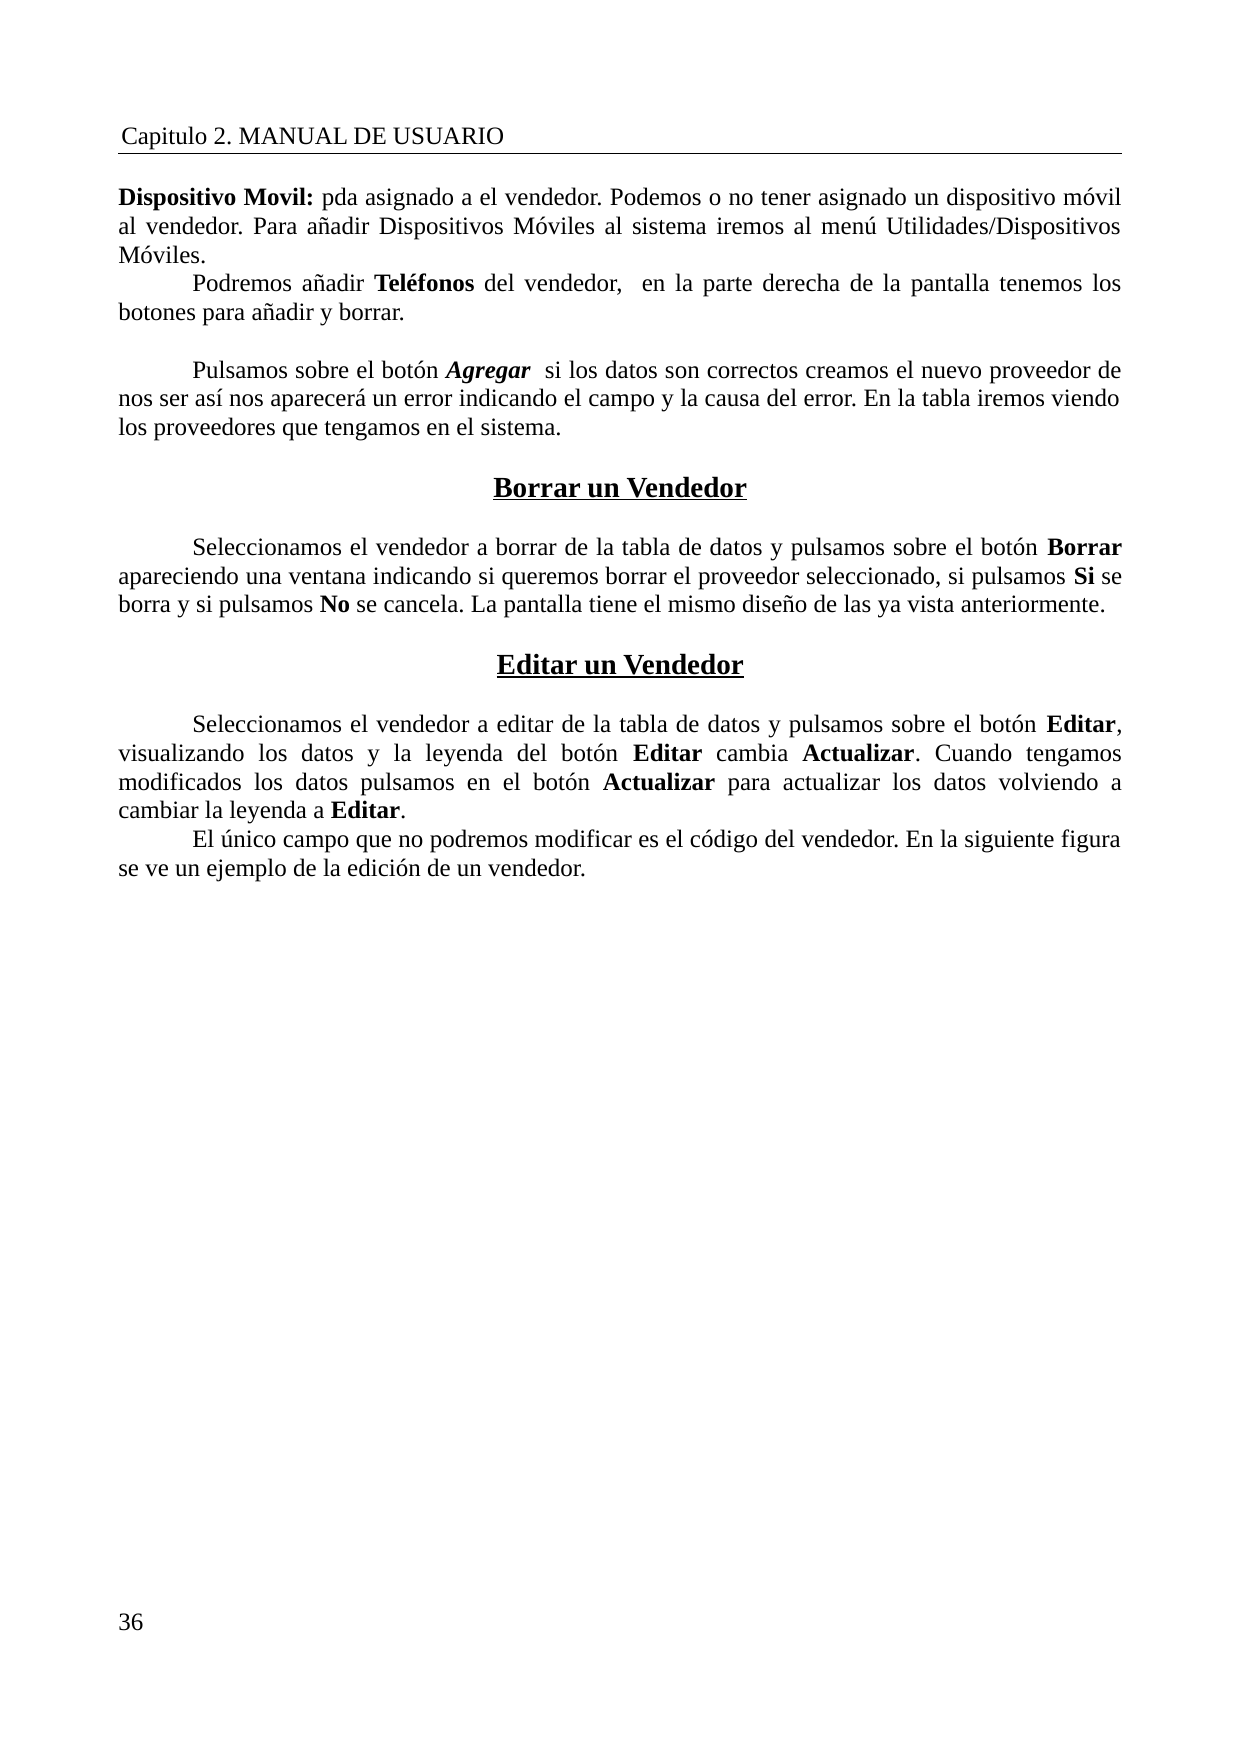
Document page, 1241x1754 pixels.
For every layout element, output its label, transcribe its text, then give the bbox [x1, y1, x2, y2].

text Dispositivo Movil: pda asignado a el vendedor. Podemos o no tener asignado un dispositivo móvil al vendedor. Para añadir Dispositivos Móviles al sistema iremos al menú Utilidades/Dispositivos Móviles. [118, 182, 1122, 268]
text Seleccionamos el vendedor a borrar de la tabla de datos y pulsamos sobre el botón Borrar apareciendo una ventana indicando si queremos borrar el proveedor seleccionado, si pulsamos Si se borra y si pulsamos No se cancela. La pantalla tiene el mismo diseño de las ya vista anteriormente. [118, 532, 1122, 618]
text Borrar un Vendedor [118, 470, 1122, 503]
text Podremos añadir Teléfonos del vendedor, en la parte derecha de la pantalla tenemos los botones para añadir y borrar. [118, 268, 1122, 326]
text El único campo que no podremos modificar es el código del vendedor. En la siguiente figura se ve un ejemplo de la edición de un vendedor. [118, 824, 1122, 882]
text Editar un Vendedor [118, 647, 1122, 681]
text Pulsamos sobre el botón Agregar si los datos son correctos creamos el nuevo proveedor de nos ser así nos aparecerá un error indicando el campo y la causa del error. En la tabla iremos viendo los proveedores que tengamos en el sistema. [118, 355, 1122, 441]
text Seleccionamos el vendedor a editar de la tabla de datos y pulsamos sobre el botón Editar, visualizando los datos y la leyenda del botón Editar cambia Actualizar. Cuando tengamos modificados los datos pulsamos en el botón Actualizar para actualizar los datos volviendo a cambiar la leyenda a Editar. [118, 709, 1122, 824]
